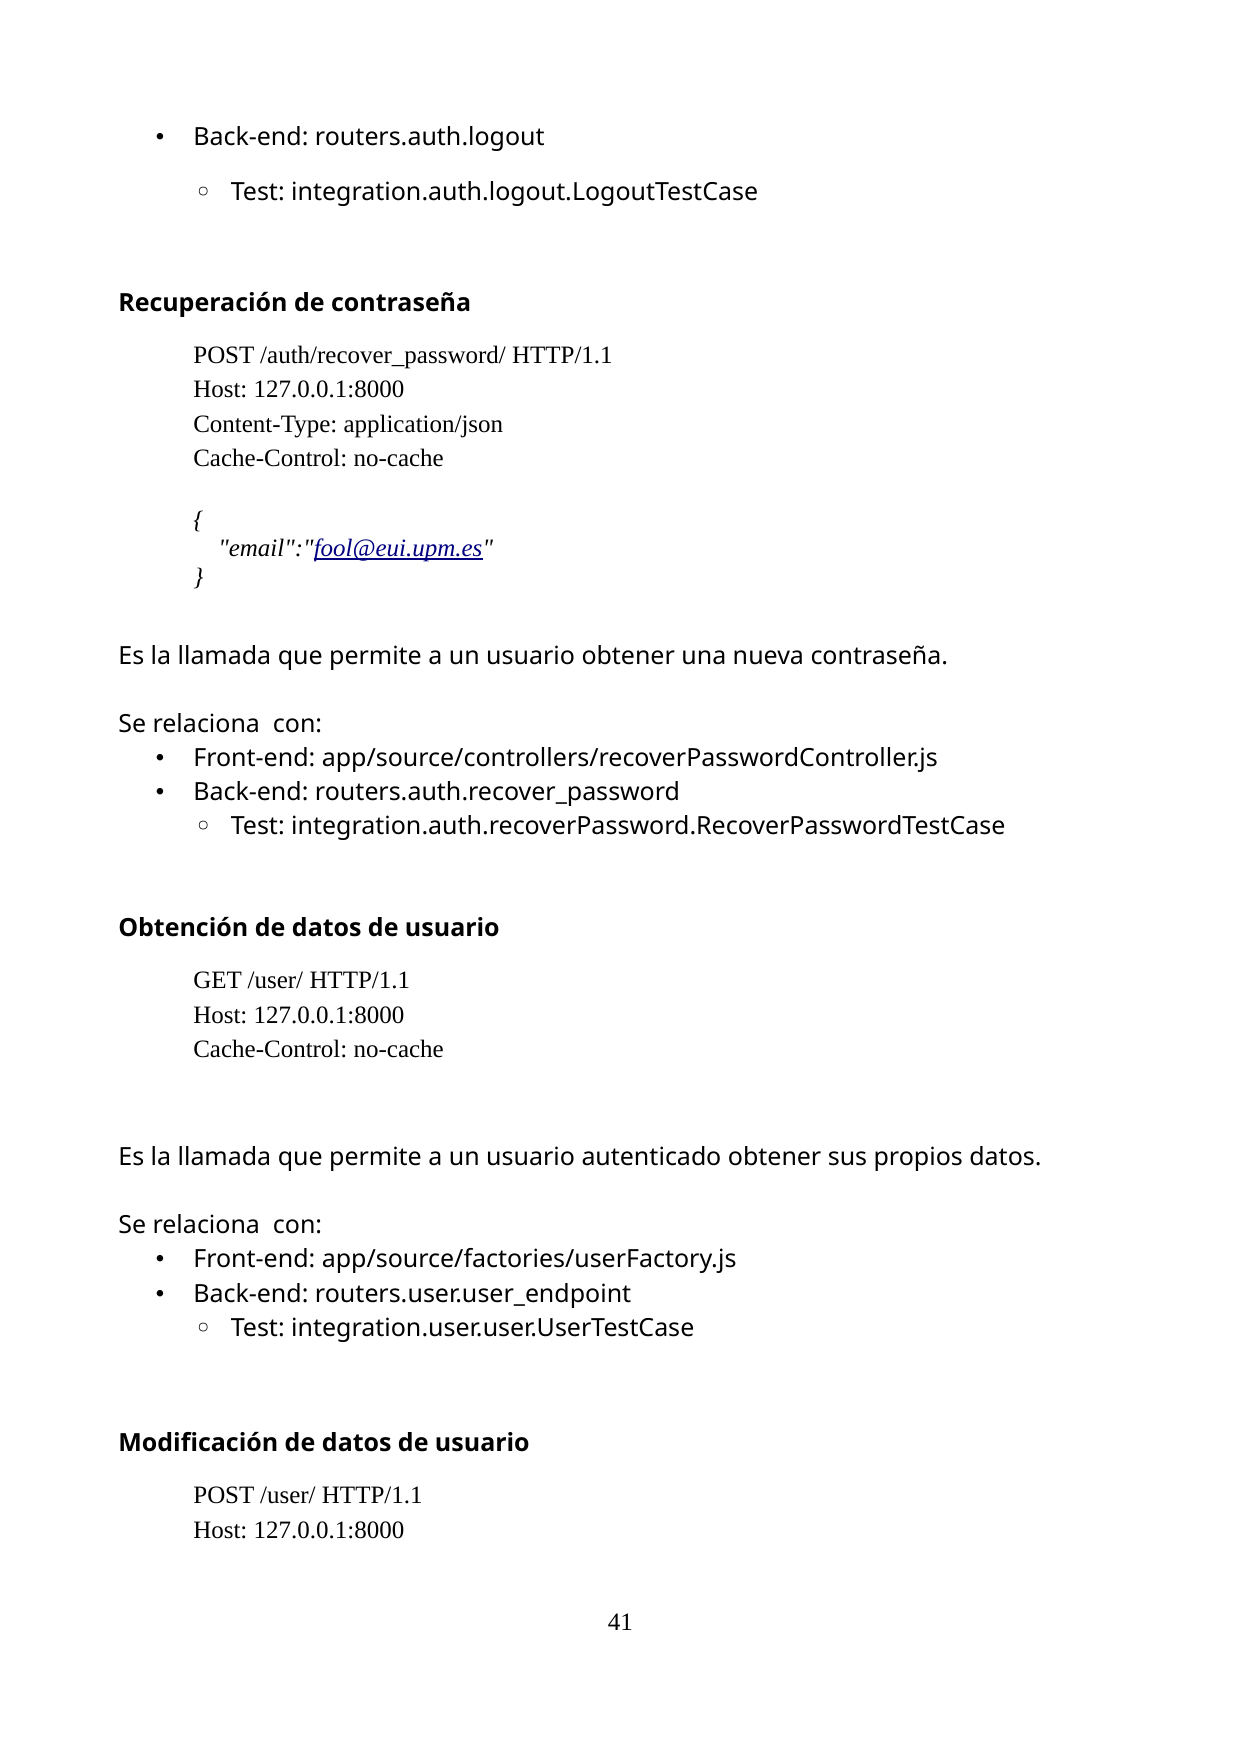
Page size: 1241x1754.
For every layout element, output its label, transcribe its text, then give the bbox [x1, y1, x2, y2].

text Es la llamada que permite a un usuario autenticado obtener sus propios datos. [118, 1139, 1122, 1173]
list Back-end: routers.auth.recover_password [156, 774, 1122, 808]
text { "email":"fool@eui.upm.es" } [193, 505, 1019, 591]
text Modificación de datos de usuario [118, 1343, 1122, 1459]
text Es la llamada que permite a un usuario obtener una nueva contraseña. [118, 638, 1122, 672]
text Se relaciona con: [118, 1207, 1122, 1241]
text Recuperación de contraseña [118, 284, 1122, 318]
text POST /auth/recover_password/ HTTP/1.1 Host: 127.0.0.1:8000 Content-Type: application/json Cache-Control: no-cache [193, 340, 1122, 472]
list Back-end: routers.auth.logout [156, 118, 1122, 152]
text POST /user/ HTTP/1.1 Host: 127.0.0.1:8000 [193, 1480, 1122, 1544]
list Back-end: routers.user.user_endpoint [156, 1275, 1122, 1309]
text Se relaciona con: [118, 706, 1122, 740]
list Test: integration.auth.logout.LogoutTestCase [193, 173, 1122, 208]
text GET /user/ HTTP/1.1 Host: 127.0.0.1:8000 Cache-Control: no-cache [193, 966, 1122, 1063]
list Test: integration.user.user.UserTestCase [193, 1309, 1122, 1343]
list Front-end: app/source/controllers/recoverPasswordController.js [156, 740, 1122, 774]
text Obtención de datos de usuario [118, 910, 1122, 944]
list Test: integration.auth.recoverPassword.RecoverPasswordTestCase [193, 808, 1122, 842]
list Front-end: app/source/factories/userFactory.js [156, 1241, 1122, 1275]
